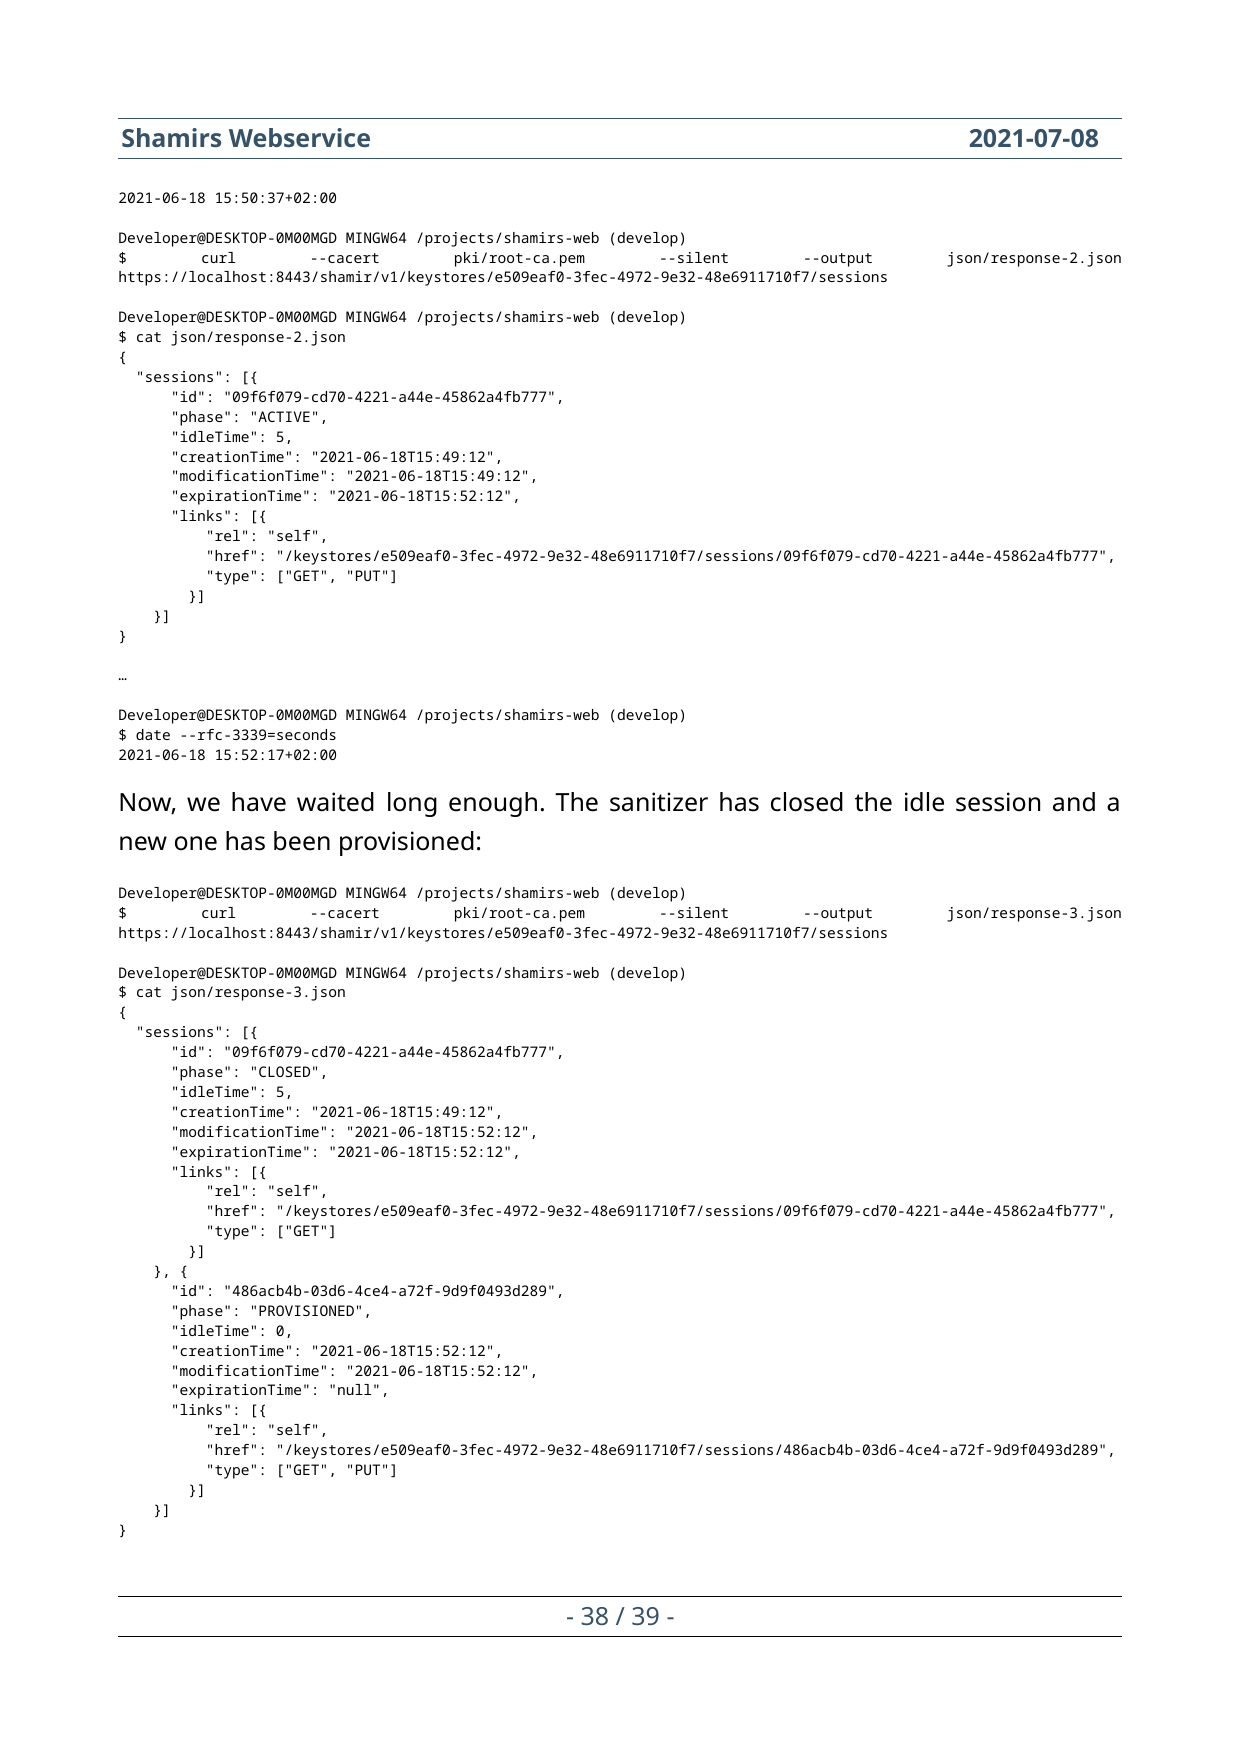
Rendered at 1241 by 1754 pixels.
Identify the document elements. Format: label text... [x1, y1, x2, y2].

text "id": "09f6f079-cd70-4221-a44e-45862a4fb777", [118, 387, 1122, 407]
text }] [118, 1480, 1122, 1499]
text "links": [{ [118, 506, 1122, 526]
text "phase": "PROVISIONED", [118, 1301, 1122, 1321]
text "modificationTime": "2021-06-18T15:52:12", [118, 1360, 1122, 1380]
text "href": "/keystores/e509eaf0-3fec-4972-9e32-48e6911710f7/sessions/486acb4b-03d6-4ce4-a72f-9d9f0493d289", [118, 1440, 1122, 1460]
text "creationTime": "2021-06-18T15:49:12", [118, 1102, 1122, 1122]
text 2021-06-18 15:50:37+02:00 [118, 188, 1122, 208]
text "expirationTime": "2021-06-18T15:52:12", [118, 486, 1122, 506]
text 2021-06-18 15:52:17+02:00 [118, 745, 1122, 765]
text } [118, 1519, 1122, 1539]
text "id": "09f6f079-cd70-4221-a44e-45862a4fb777", [118, 1042, 1122, 1062]
text "sessions": [{ [118, 367, 1122, 387]
text Developer@DESKTOP-0M00MGD MINGW64 /projects/shamirs-web (develop) [118, 962, 1122, 982]
text } [118, 625, 1122, 645]
text "idleTime": 5, [118, 426, 1122, 446]
text "idleTime": 0, [118, 1321, 1122, 1340]
text "type": ["GET", "PUT"] [118, 566, 1122, 586]
text "id": "486acb4b-03d6-4ce4-a72f-9d9f0493d289", [118, 1281, 1122, 1301]
text "expirationTime": "null", [118, 1380, 1122, 1400]
text "href": "/keystores/e509eaf0-3fec-4972-9e32-48e6911710f7/sessions/09f6f079-cd70-4221-a44e-45862a4fb777", [118, 1201, 1122, 1221]
text $ date --rfc-3339=seconds [118, 725, 1122, 745]
text "idleTime": 5, [118, 1082, 1122, 1102]
text $ cat json/response-2.json [118, 327, 1122, 347]
text "modificationTime": "2021-06-18T15:49:12", [118, 466, 1122, 486]
text }, { [118, 1261, 1122, 1281]
text "creationTime": "2021-06-18T15:49:12", [118, 446, 1122, 466]
text "rel": "self", [118, 1181, 1122, 1201]
text Developer@DESKTOP-0M00MGD MINGW64 /projects/shamirs-web (develop) [118, 705, 1122, 725]
text }] [118, 606, 1122, 625]
text { [118, 1002, 1122, 1022]
text "creationTime": "2021-06-18T15:52:12", [118, 1340, 1122, 1360]
text "type": ["GET", "PUT"] [118, 1460, 1122, 1480]
text "modificationTime": "2021-06-18T15:52:12", [118, 1122, 1122, 1141]
text Developer@DESKTOP-0M00MGD MINGW64 /projects/shamirs-web (develop) [118, 883, 1122, 903]
text "phase": "ACTIVE", [118, 407, 1122, 426]
text }] [118, 1499, 1122, 1519]
text $ curl --cacert pki/root-ca.pem --silent --output json/response-2.json https://localhost:8443/shamir/v1/keystores/e509eaf0-3fec-4972-9e32-48e6911710f7/sessions [118, 247, 1122, 287]
text }] [118, 586, 1122, 606]
text "rel": "self", [118, 526, 1122, 546]
text Now, we have waited long enough. The sanitizer has closed the idle session and a new one has been provisioned: [118, 784, 1122, 858]
text "expirationTime": "2021-06-18T15:52:12", [118, 1141, 1122, 1161]
text "links": [{ [118, 1161, 1122, 1181]
text "links": [{ [118, 1400, 1122, 1420]
text "sessions": [{ [118, 1022, 1122, 1042]
text … [118, 665, 1122, 685]
text Developer@DESKTOP-0M00MGD MINGW64 /projects/shamirs-web (develop) [118, 307, 1122, 327]
text }] [118, 1241, 1122, 1261]
text $ cat json/response-3.json [118, 982, 1122, 1002]
text "phase": "CLOSED", [118, 1062, 1122, 1082]
text { [118, 347, 1122, 367]
text "rel": "self", [118, 1420, 1122, 1440]
text "href": "/keystores/e509eaf0-3fec-4972-9e32-48e6911710f7/sessions/09f6f079-cd70-4221-a44e-45862a4fb777", [118, 546, 1122, 566]
text Developer@DESKTOP-0M00MGD MINGW64 /projects/shamirs-web (develop) [118, 227, 1122, 247]
text "type": ["GET"] [118, 1221, 1122, 1241]
text $ curl --cacert pki/root-ca.pem --silent --output json/response-3.json https://localhost:8443/shamir/v1/keystores/e509eaf0-3fec-4972-9e32-48e6911710f7/sessions [118, 903, 1122, 942]
